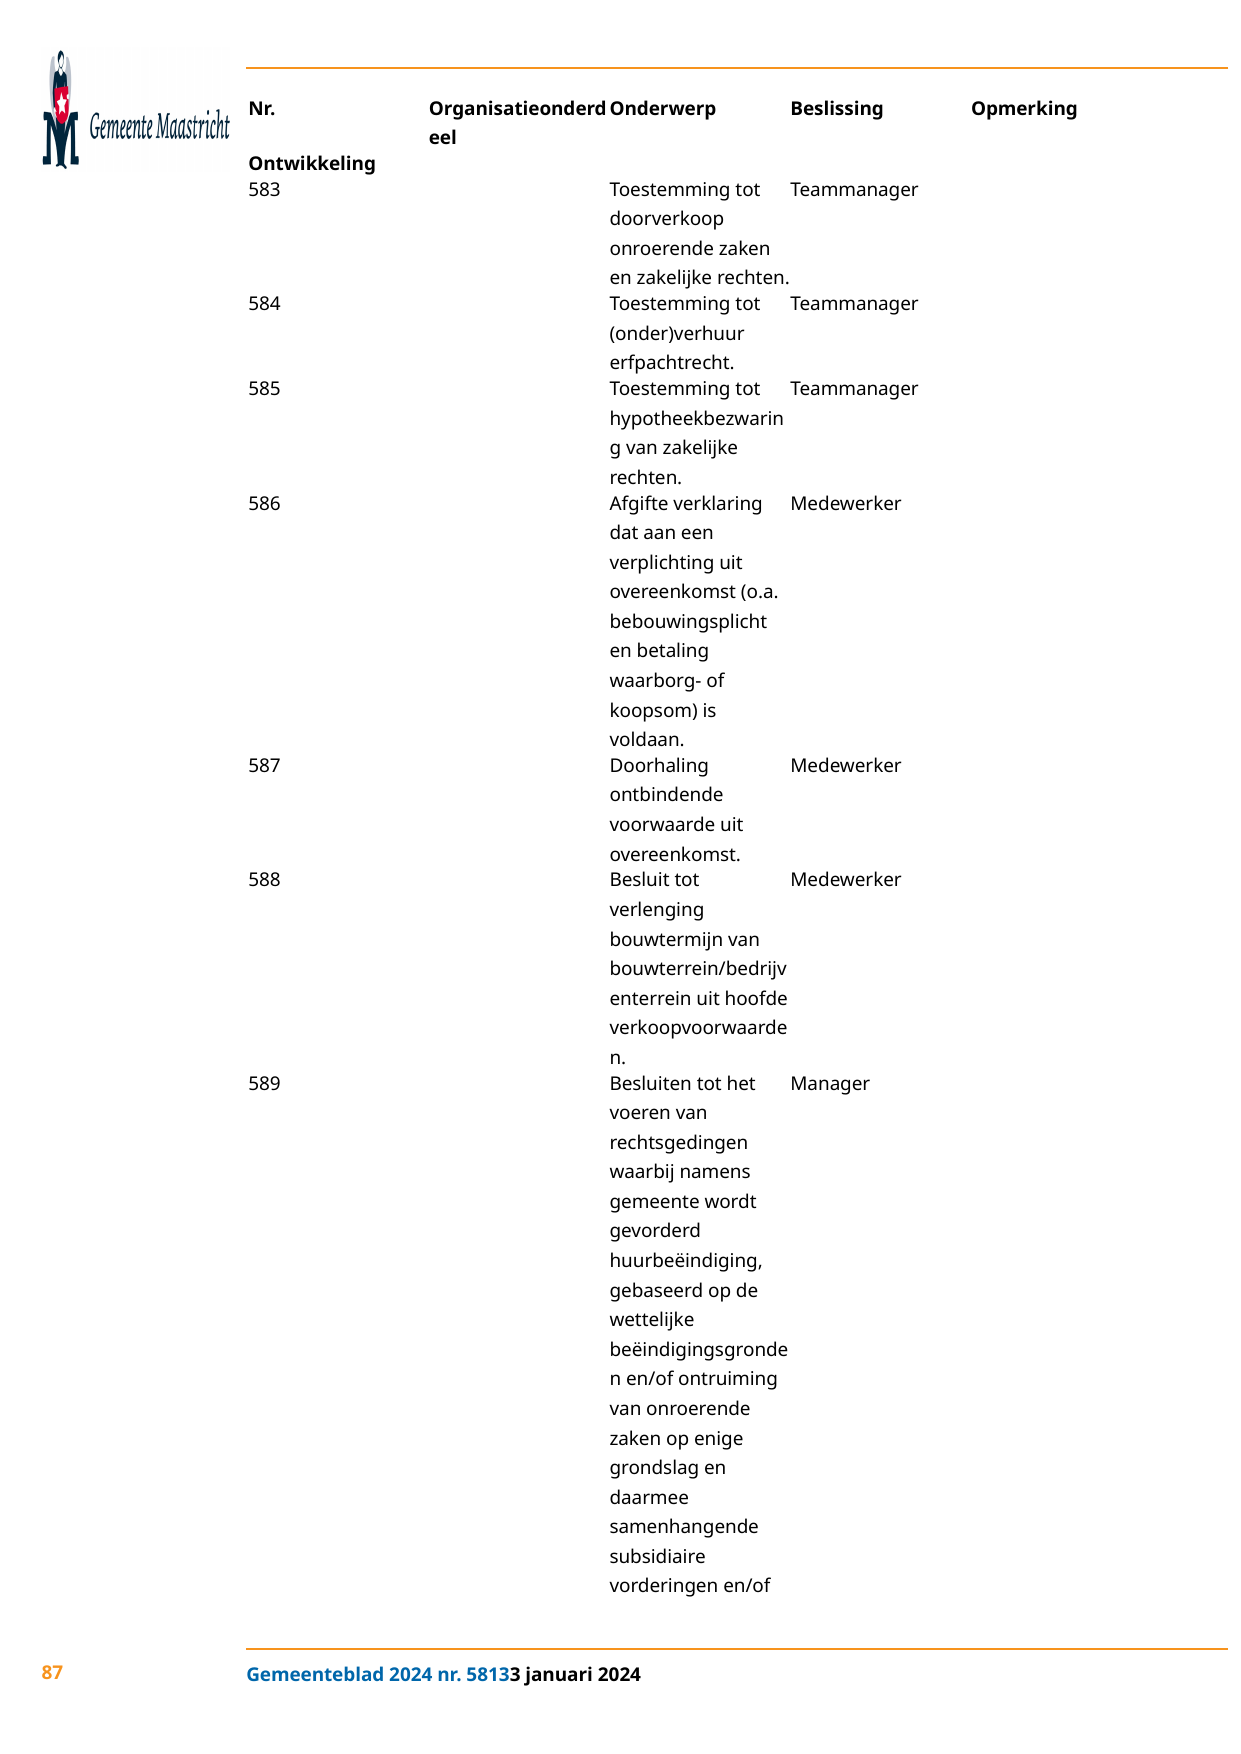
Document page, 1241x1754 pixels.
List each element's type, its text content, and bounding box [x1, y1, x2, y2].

table_cell [429, 490, 609, 752]
table_cell 585 [248, 375, 429, 490]
table_cell [971, 1070, 1152, 1598]
table_cell [971, 375, 1152, 490]
table_cell [429, 752, 609, 867]
table_cell [429, 1070, 609, 1598]
table_cell Teammanager [790, 290, 971, 375]
table_cell Doorhaling ontbindende voorwaarde uit overeenkomst. [609, 752, 790, 867]
table_cell [971, 490, 1152, 752]
table_cell [429, 375, 609, 490]
table_cell Ontwikkeling [248, 150, 609, 176]
table_cell 584 [248, 290, 429, 375]
table_cell [429, 867, 609, 1070]
table_header Organisatieonderdeel [429, 95, 609, 150]
table_cell [971, 752, 1152, 867]
table_cell [790, 150, 971, 176]
table_cell Medewerker [790, 867, 971, 1070]
table_cell Teammanager [790, 176, 971, 290]
table_header Opmerking [971, 95, 1152, 150]
table_cell 589 [248, 1070, 429, 1598]
table_cell 586 [248, 490, 429, 752]
table_cell [971, 867, 1152, 1070]
table_cell [429, 176, 609, 290]
table_cell Toestemming tot hypotheekbezwaring van zakelijke rechten. [609, 375, 790, 490]
table_header Nr. [248, 95, 429, 150]
table_cell Medewerker [790, 490, 971, 752]
table_cell Besluiten tot het voeren van rechtsgedingen waarbij namens gemeente wordt gevorderd huurbeëindiging, gebaseerd op de wettelijke beëindigingsgronden en/of ontruiming van onroerende zaken op enige grondslag en daarmee samenhangende subsidiaire vorderingen en/of [609, 1070, 790, 1598]
table_cell Toestemming tot (onder)verhuur erfpachtrecht. [609, 290, 790, 375]
table_header Beslissing [790, 95, 971, 150]
table_cell 583 [248, 176, 429, 290]
table_cell [971, 176, 1152, 290]
table_cell [429, 290, 609, 375]
table_header Onderwerp [609, 95, 790, 150]
table_cell Teammanager [790, 375, 971, 490]
table_cell [971, 290, 1152, 375]
table_cell Afgifte verklaring dat aan een verplichting uit overeenkomst (o.a. be­bouwingsplicht en betaling waarborg- of koopsom) is voldaan. [609, 490, 790, 752]
table_cell [971, 150, 1152, 176]
table_cell Medewerker [790, 752, 971, 867]
table_cell 588 [248, 867, 429, 1070]
table_cell Manager [790, 1070, 971, 1598]
picture [41, 47, 231, 172]
table_cell Toestemming tot door­verkoop onroerende zaken en zakelijke rechten. [609, 176, 790, 290]
table_cell 587 [248, 752, 429, 867]
table_cell Besluit tot verlenging bouwtermijn van bouwterrein/bedrijventerrein uit hoofde verkoopvoorwaarden. [609, 867, 790, 1070]
table_cell [609, 150, 790, 176]
